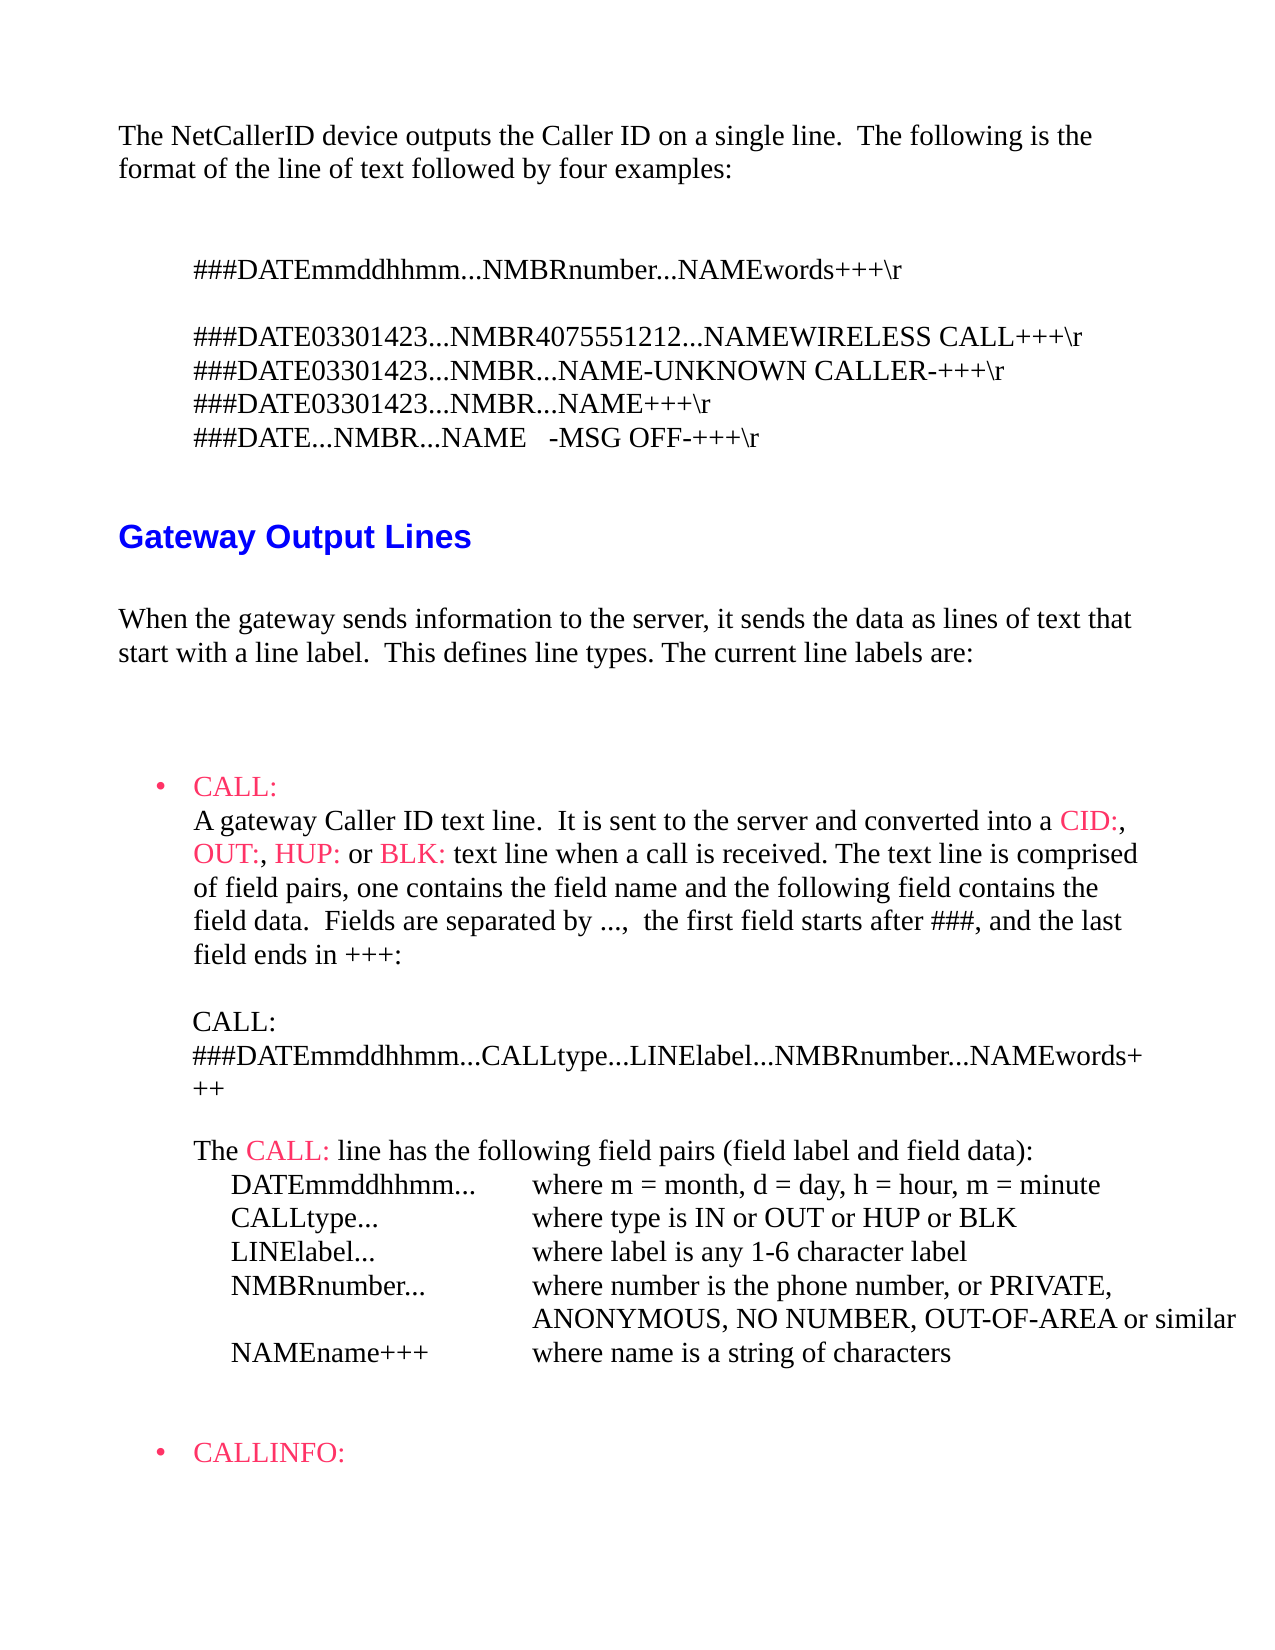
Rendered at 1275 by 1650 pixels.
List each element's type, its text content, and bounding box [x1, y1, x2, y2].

text The NetCallerID device outputs the Caller ID on a single line. The following is the format of the line of text followed by four examples: [118, 118, 1157, 185]
list CALL: [156, 769, 1157, 803]
subtitle Gateway Output Lines [118, 517, 1157, 556]
list A gateway Caller ID text line. It is sent to the server and converted into a CID:, OUT:, HUP: or BLK: text line when a call is received. The text line is comprised of field pairs, one contains the field name and the following field contains the field data. Fields are separated by ..., the first field starts after ###, and the last field ends in +++: [156, 803, 1157, 971]
list CALL: ###DATEmmddhhmm...CALLtype...LINElabel...NMBRnumber...NAMEwords+++ [154, 1004, 1157, 1105]
list ###DATEmmddhhmm...NMBRnumber...NAMEwords+++\r [156, 252, 1157, 286]
table_cell where name is a string of characters [494, 1335, 1275, 1368]
table_cell NAMEname+++ [118, 1335, 494, 1368]
table_cell NMBRnumber... [118, 1268, 494, 1335]
table_header where m = month, d = day, h = hour, m = minute [494, 1167, 1275, 1201]
list The CALL: line has the following field pairs (field label and field data): [156, 1133, 1157, 1167]
list ###DATE...NMBR...NAME -MSG OFF-+++\r [156, 420, 1157, 453]
list CALLINFO: [156, 1435, 1157, 1469]
table_header DATEmmddhhmm... [118, 1167, 494, 1201]
table_cell where type is IN or OUT or HUP or BLK [494, 1201, 1275, 1234]
table_cell CALLtype... [118, 1201, 494, 1234]
list ###DATE03301423...NMBR...NAME-UNKNOWN CALLER-+++\r [156, 353, 1157, 386]
table_cell LINElabel... [118, 1234, 494, 1268]
table_cell where label is any 1-6 character label [494, 1234, 1275, 1268]
list ###DATE03301423...NMBR...NAME+++\r [156, 386, 1157, 420]
list ###DATE03301423...NMBR4075551212...NAMEWIRELESS CALL+++\r [156, 319, 1157, 353]
table_cell where number is the phone number, or PRIVATE, ANONYMOUS, NO NUMBER, OUT-OF-AREA or similar [494, 1268, 1275, 1335]
text When the gateway sends information to the server, it sends the data as lines of text that start with a line label. This defines line types. The current line labels are: [118, 602, 1157, 669]
